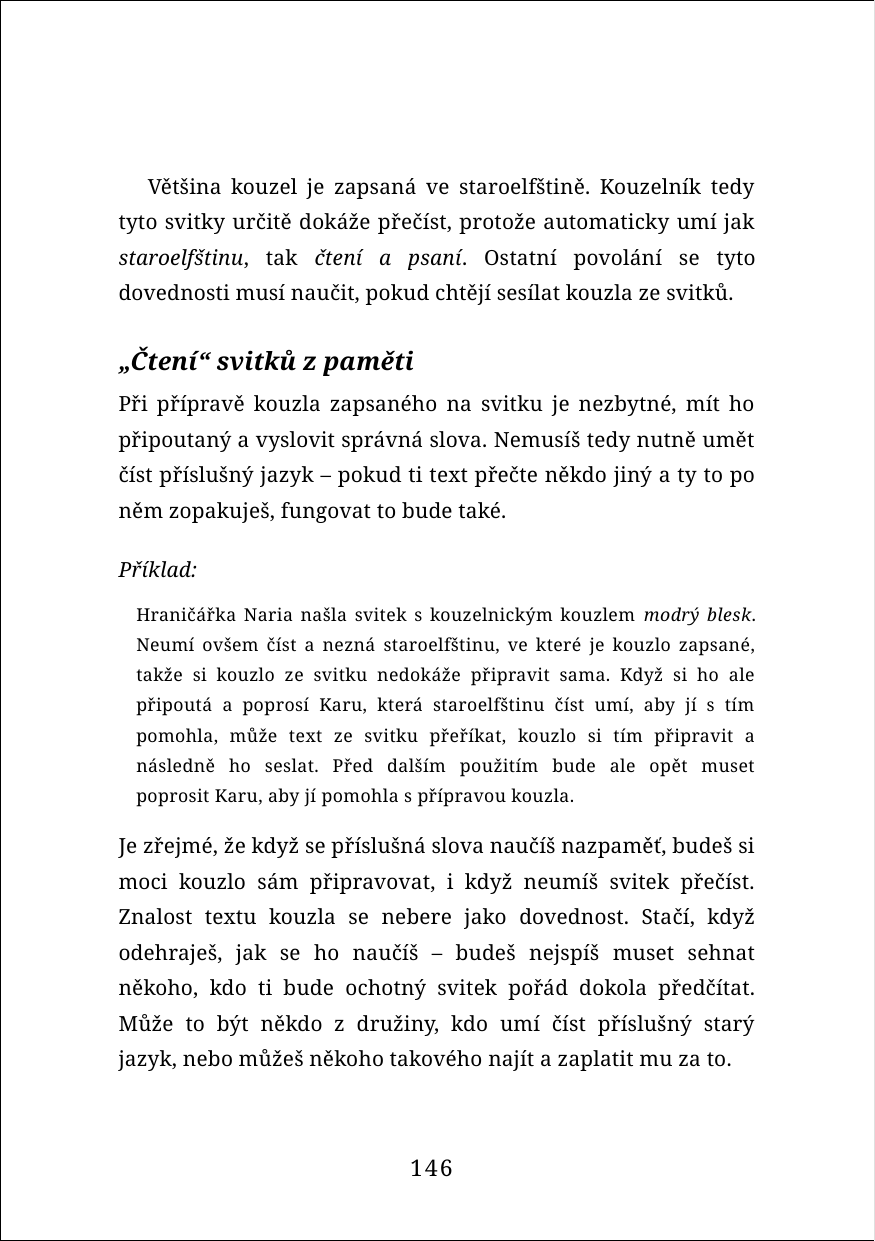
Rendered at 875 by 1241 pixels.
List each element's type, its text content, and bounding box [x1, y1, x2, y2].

text Je zřejmé, že když se příslušná slova naučíš nazpaměť, budeš si moci kouzlo sám připravovat, i když neumíš svitek přečíst. Znalost textu kouzla se nebere jako dovednost. Stačí, když odehraješ, jak se ho naučíš – budeš nejspíš muset sehnat někoho, kdo ti bude ochotný svitek pořád dokola předčítat. Může to být někdo z družiny, kdo umí číst příslušný starý jazyk, nebo můžeš někoho takového najít a zaplatit mu za to. [118, 831, 756, 1073]
text Většina kouzel je zapsaná ve staroelfštině. Kouzelník tedy tyto svitky určitě dokáže přečíst, protože automaticky umí jak staroelfštinu, tak čtení a psaní. Ostatní povolání se tyto dovednosti musí naučit, pokud chtějí sesílat kouzla ze svitků. [118, 172, 756, 307]
text Hraničářka Naria našla svitek s kouzelnickým kouzlem modrý blesk. Neumí ovšem číst a nezná staroelfštinu, ve které je kouzlo zapsané, takže si kouzlo ze svitku nedokáže připravit sama. Když si ho ale připoutá a poprosí Karu, která staroelfštinu číst umí, aby jí s tím pomohla, může text ze svitku přeříkat, kouzlo si tím připravit a následně ho seslat. Před dalším použitím bude ale opět muset poprosit Karu, aby jí pomohla s přípravou kouzla. [136, 602, 756, 808]
text Při přípravě kouzla zapsaného na svitku je nezbytné, mít ho připoutaný a vyslovit správná slova. Nemusíš tedy nutně umět číst příslušný jazyk – pokud ti text přečte někdo jiný a ty to po něm zopakuješ, fungovat to bude také. [118, 389, 756, 524]
text Příklad: [118, 555, 756, 583]
subtitle „Čtení“ svitků z paměti [118, 343, 756, 377]
